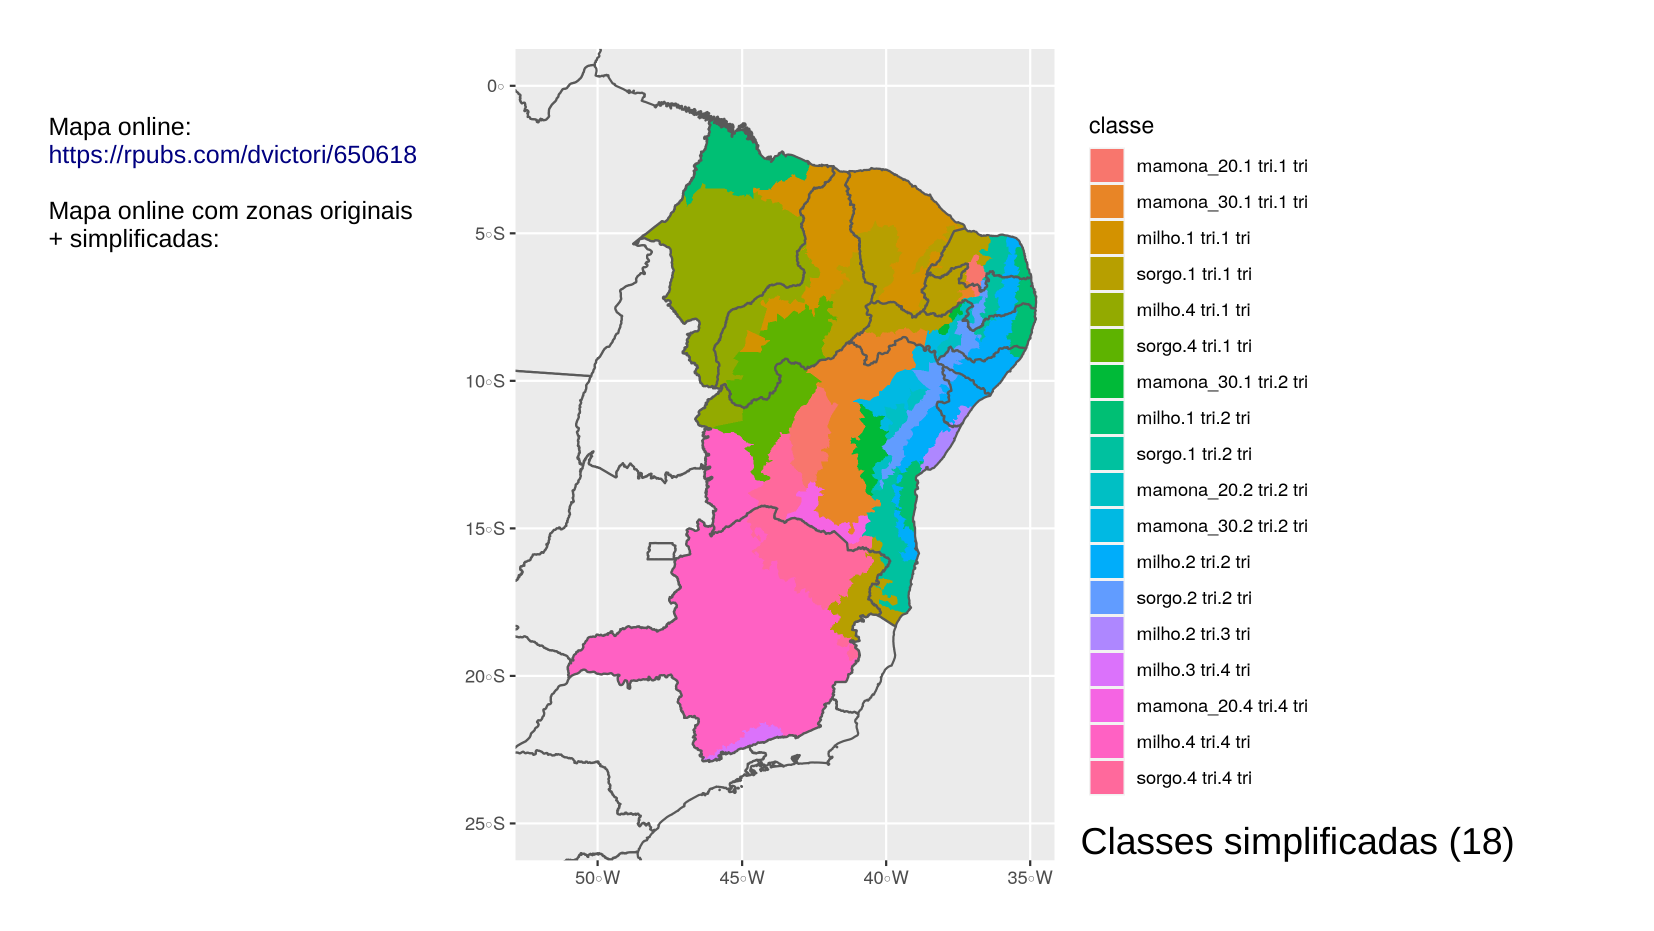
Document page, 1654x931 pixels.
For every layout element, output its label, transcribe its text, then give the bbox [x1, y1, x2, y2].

text_box Mapa online: https://rpubs.com/dvictori/650618 Mapa online com zonas originais + simplificadas: [33, 105, 451, 316]
text_box Classes simplificadas (18) [1065, 813, 1531, 871]
picture [150, 37, 1634, 900]
